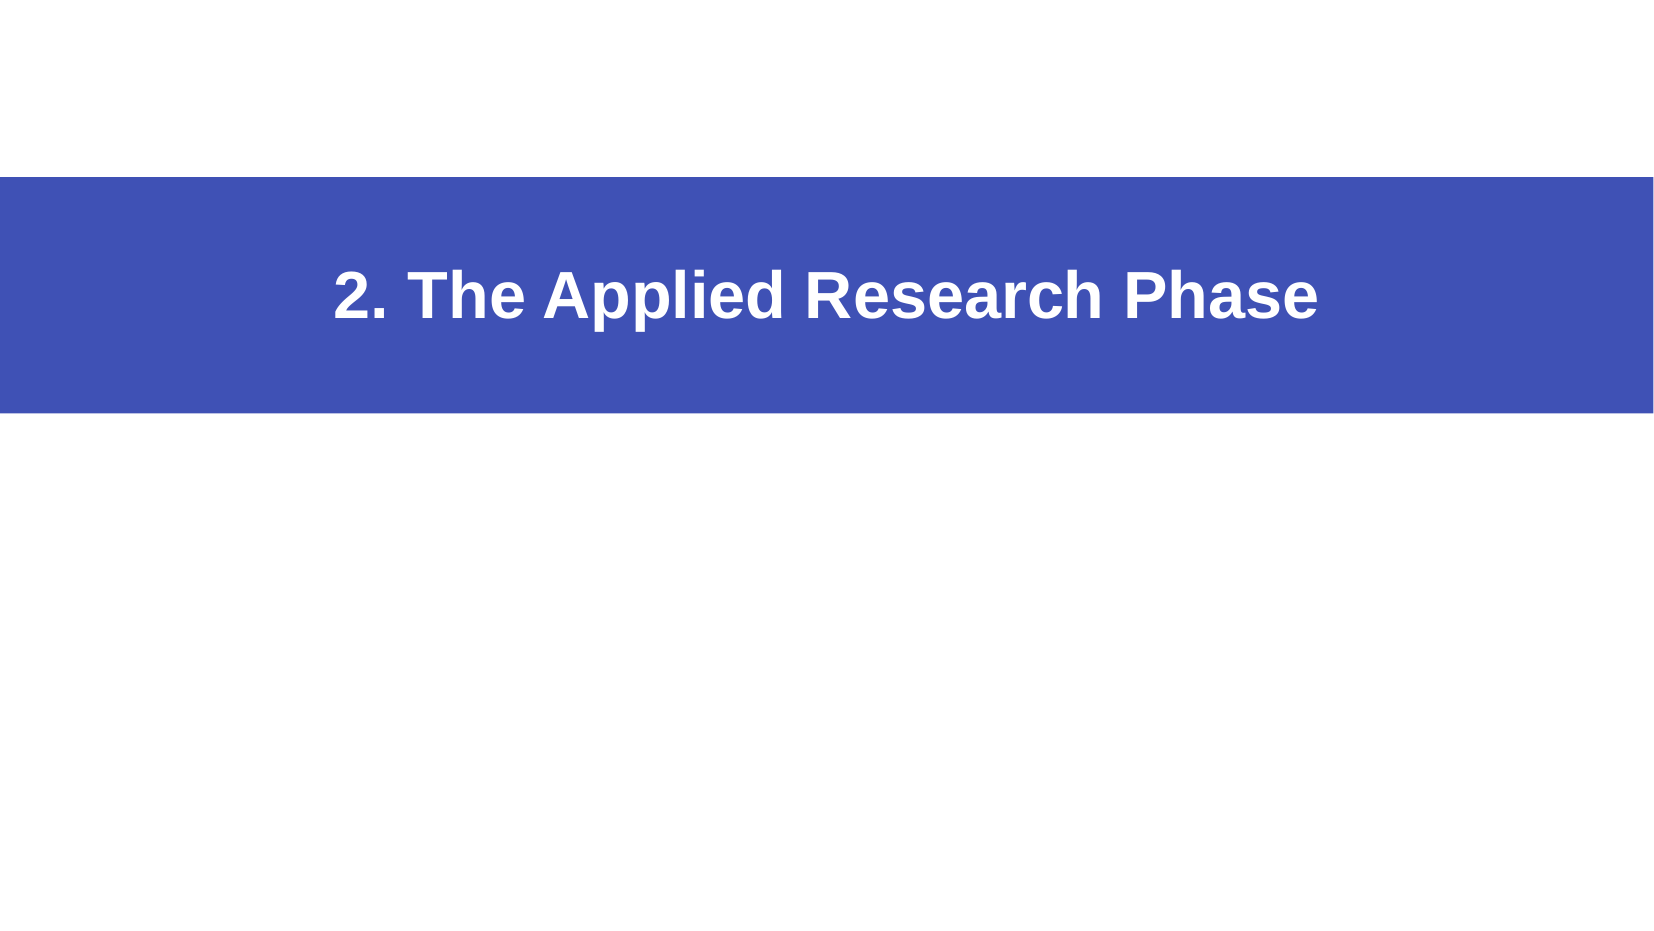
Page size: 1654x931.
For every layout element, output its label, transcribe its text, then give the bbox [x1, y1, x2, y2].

title 2. The Applied Research Phase [0, 177, 1654, 414]
